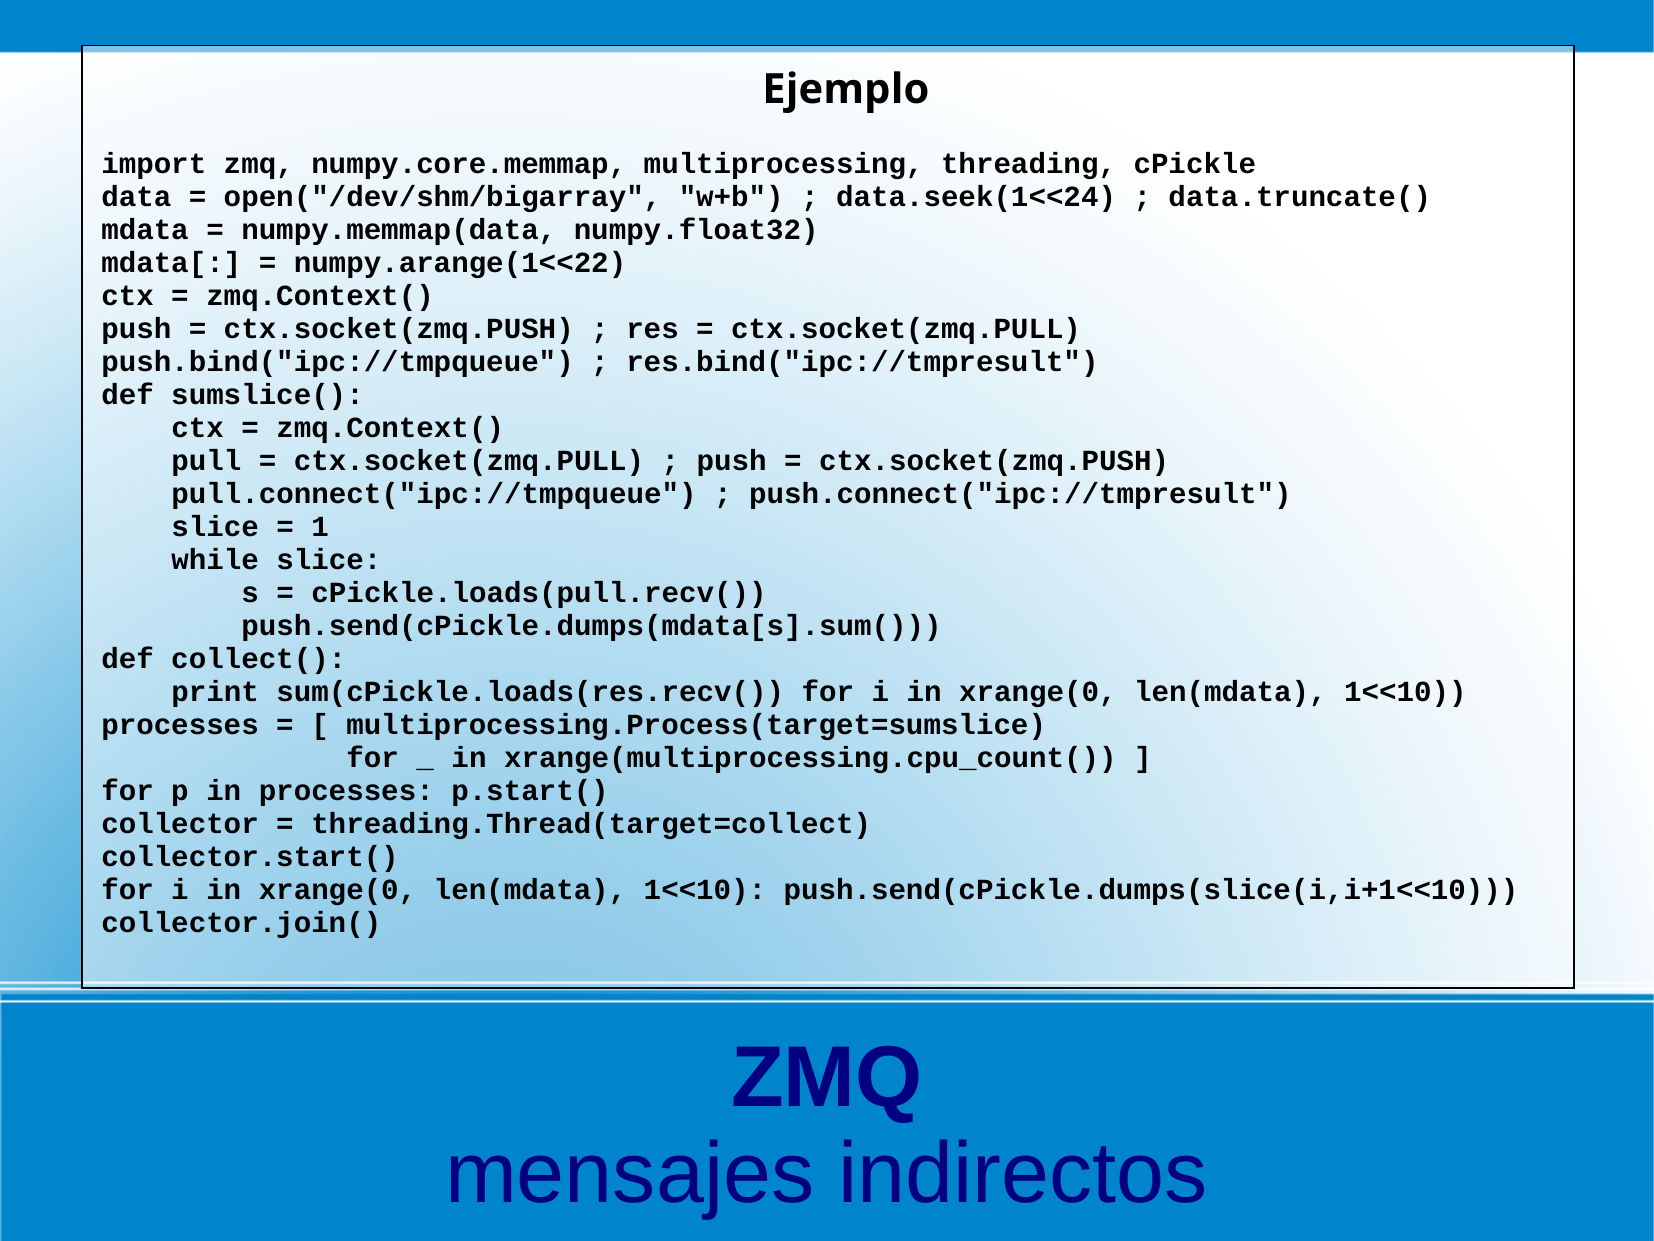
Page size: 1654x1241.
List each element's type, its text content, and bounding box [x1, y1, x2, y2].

title ZMQ mensajes indirectos [82, 1021, 1571, 1229]
picture [0, 52, 1654, 1241]
text_box Ejemplo import zmq, numpy.core.memmap, multiprocessing, threading, cPickle data = open("/dev/shm/bigarray", "w+b") ; data.seek(1<<24) ; data.truncate() mdata = numpy.memmap(data, numpy.float32) mdata[:] = numpy.arange(1<<22) ctx = zmq.Context() push = ctx.socket(zmq.PUSH) ; res = ctx.socket(zmq.PULL) push.bind("ipc://tmpqueue") ; res.bind("ipc://tmpresult") def sumslice(): ctx = zmq.Context() pull = ctx.socket(zmq.PULL) ; push = ctx.socket(zmq.PUSH) pull.connect("ipc://tmpqueue") ; push.connect("ipc://tmpresult") slice = 1 while slice: s = cPickle.loads(pull.recv()) push.send(cPickle.dumps(mdata[s].sum())) def collect(): print sum(cPickle.loads(res.recv()) for i in xrange(0, len(mdata), 1<<10)) processes = [ multiprocessing.Process(target=sumslice) for _ in xrange(multiprocessing.cpu_count()) ] for p in processes: p.start() collector = threading.Thread(target=collect) collector.start() for i in xrange(0, len(mdata), 1<<10): push.send(cPickle.dumps(slice(i,i+1<<10))) collector.join() [81, 45, 1575, 988]
